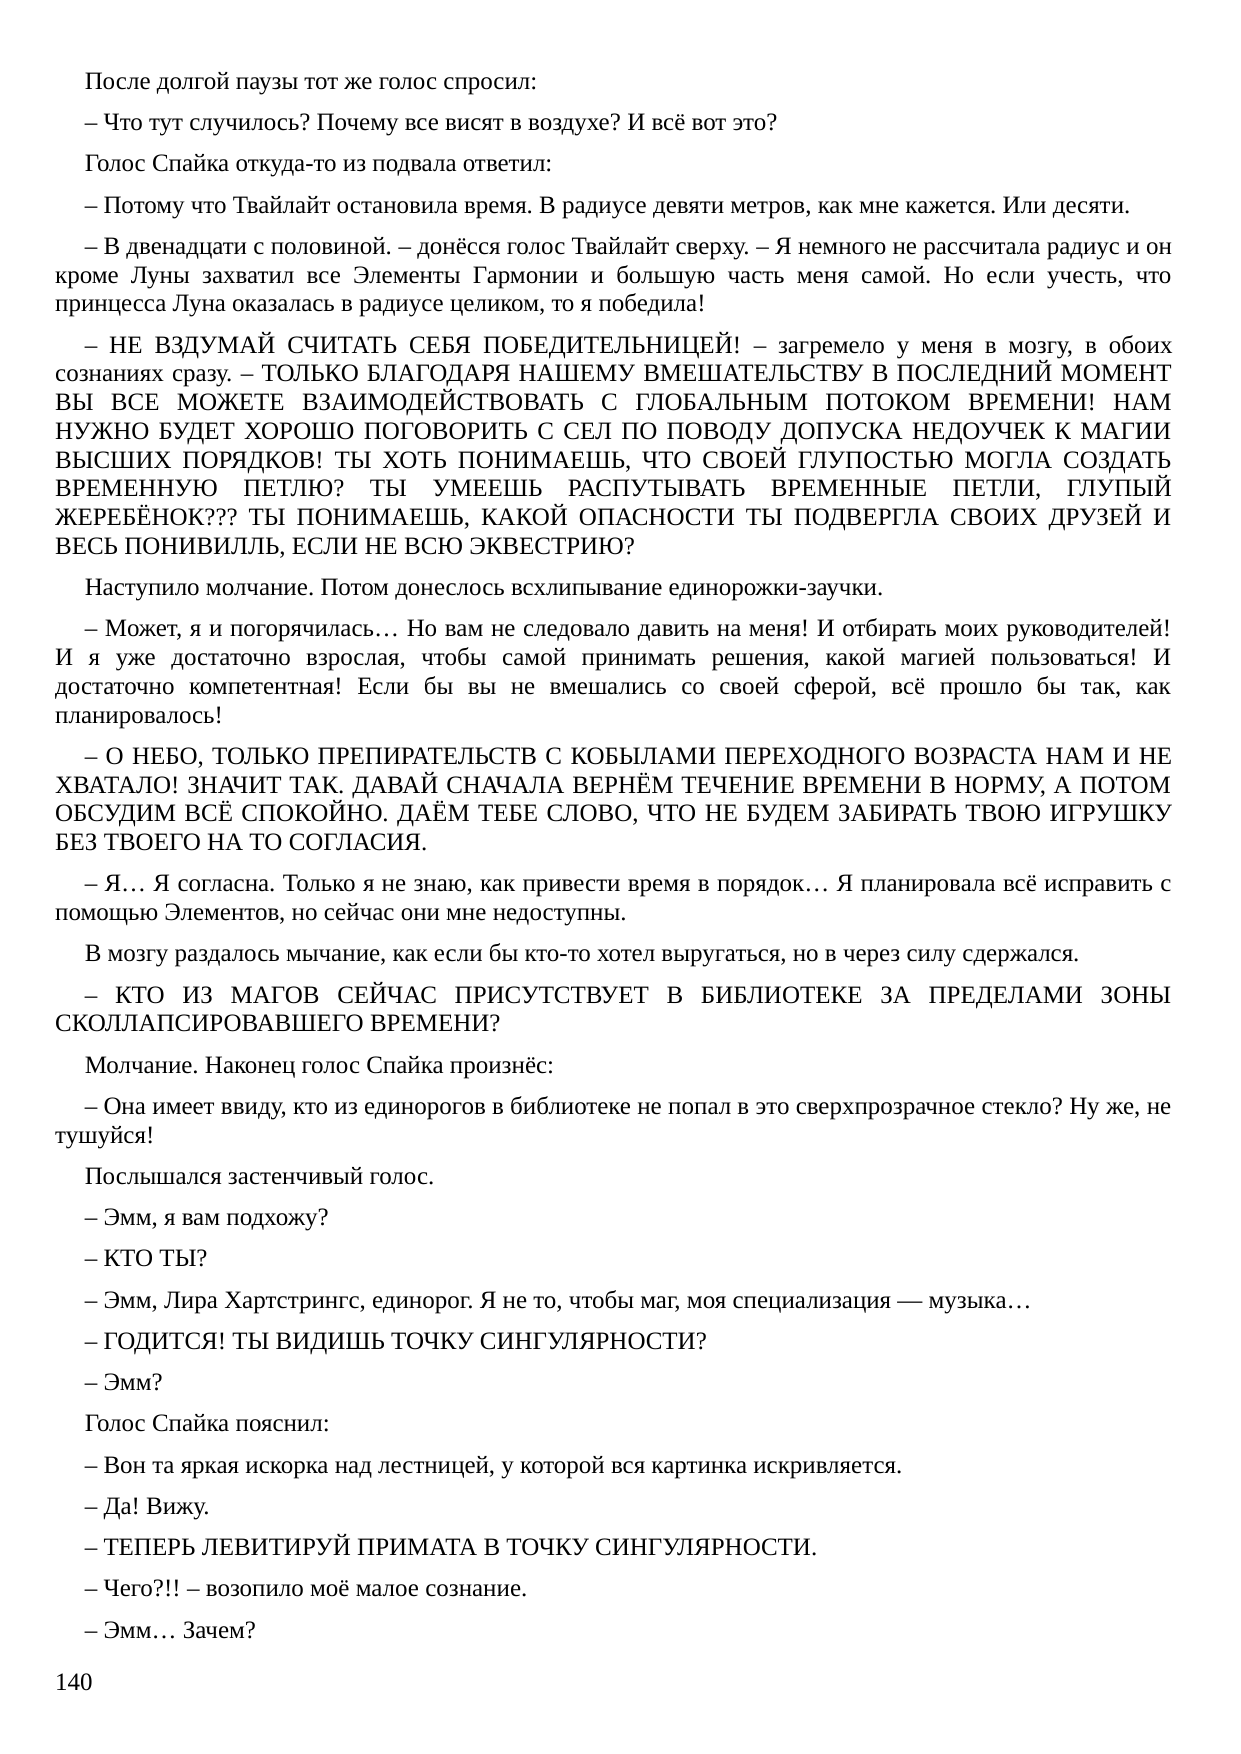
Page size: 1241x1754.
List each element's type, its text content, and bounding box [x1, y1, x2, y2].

text – О НЕБО, ТОЛЬКО ПРЕПИРАТЕЛЬСТВ С КОБЫЛАМИ ПЕРЕХОДНОГО ВОЗРАСТА НАМ И НЕ ХВАТАЛО! ЗНАЧИТ ТАК. ДАВАЙ СНАЧАЛА ВЕРНЁМ ТЕЧЕНИЕ ВРЕМЕНИ В НОРМУ, А ПОТОМ ОБСУДИМ ВСЁ СПОКОЙНО. ДАЁМ ТЕБЕ СЛОВО, ЧТО НЕ БУДЕМ ЗАБИРАТЬ ТВОЮ ИГРУШКУ БЕЗ ТВОЕГО НА ТО СОГЛАСИЯ. [55, 741, 1173, 856]
text – Я… Я согласна. Только я не знаю, как привести время в порядок… Я планировала всё исправить с помощью Элементов, но сейчас они мне недоступны. [55, 868, 1173, 926]
text Голос Спайка пояснил: [55, 1408, 1173, 1437]
text – Да! Вижу. [55, 1491, 1173, 1520]
text – Потому что Твайлайт остановила время. В радиусе девяти метров, как мне кажется. Или десяти. [55, 190, 1173, 218]
text – КТО ИЗ МАГОВ СЕЙЧАС ПРИСУТСТВУЕТ В БИБЛИОТЕКЕ ЗА ПРЕДЕЛАМИ ЗОНЫ СКОЛЛАПСИРОВАВШЕГО ВРЕМЕНИ? [55, 980, 1173, 1037]
text – В двенадцати с половиной. – донёсся голос Твайлайт сверху. – Я немного не рассчитала радиус и он кроме Луны захватил все Элементы Гармонии и большую часть меня самой. Но если учесть, что принцесса Луна оказалась в радиусе целиком, то я победила! [55, 231, 1173, 317]
text – Чего?!! – возопило моё малое сознание. [55, 1573, 1173, 1602]
text Послышался застенчивый голос. [55, 1161, 1173, 1190]
text – Что тут случилось? Почему все висят в воздухе? И всё вот это? [55, 107, 1173, 136]
text – Она имеет ввиду, кто из единорогов в библиотеке не попал в это сверхпрозрачное стекло? Ну же, не тушуйся! [55, 1091, 1173, 1148]
text – КТО ТЫ? [55, 1243, 1173, 1272]
text – Может, я и погорячилась… Но вам не следовало давить на меня! И отбирать моих руководителей! И я уже достаточно взрослая, чтобы самой принимать решения, какой магией пользоваться! И достаточно компетентная! Если бы вы не вмешались со своей сферой, всё прошло бы так, как планировалось! [55, 613, 1173, 728]
text – ТЕПЕРЬ ЛЕВИТИРУЙ ПРИМАТА В ТОЧКУ СИНГУЛЯРНОСТИ. [55, 1532, 1173, 1561]
text – Эмм, Лира Хартстрингс, единорог. Я не то, чтобы маг, моя специализация — музыка… [55, 1285, 1173, 1313]
text Наступило молчание. Потом донеслось всхлипывание единорожки-заучки. [55, 572, 1173, 601]
text – НЕ ВЗДУМАЙ СЧИТАТЬ СЕБЯ ПОБЕДИТЕЛЬНИЦЕЙ! – загремело у меня в мозгу, в обоих сознаниях сразу. – ТОЛЬКО БЛАГОДАРЯ НАШЕМУ ВМЕШАТЕЛЬСТВУ В ПОСЛЕДНИЙ МОМЕНТ ВЫ ВСЕ МОЖЕТЕ ВЗАИМОДЕЙСТВОВАТЬ С ГЛОБАЛЬНЫМ ПОТОКОМ ВРЕМЕНИ! НАМ НУЖНО БУДЕТ ХОРОШО ПОГОВОРИТЬ С СЕЛ ПО ПОВОДУ ДОПУСКА НЕДОУЧЕК К МАГИИ ВЫСШИХ ПОРЯДКОВ! ТЫ ХОТЬ ПОНИМАЕШЬ, ЧТО СВОЕЙ ГЛУПОСТЬЮ МОГЛА СОЗДАТЬ ВРЕМЕННУЮ ПЕТЛЮ? ТЫ УМЕЕШЬ РАСПУТЫВАТЬ ВРЕМЕННЫЕ ПЕТЛИ, ГЛУПЫЙ ЖЕРЕБЁНОК??? ТЫ ПОНИМАЕШЬ, КАКОЙ ОПАСНОСТИ ТЫ ПОДВЕРГЛА СВОИХ ДРУЗЕЙ И ВЕСЬ ПОНИВИЛЛЬ, ЕСЛИ НЕ ВСЮ ЭКВЕСТРИЮ? [55, 330, 1173, 560]
text В мозгу раздалось мычание, как если бы кто-то хотел выругаться, но в через силу сдержался. [55, 938, 1173, 967]
text – Эмм… Зачем? [55, 1615, 1173, 1643]
text – Эмм? [55, 1367, 1173, 1396]
text – ГОДИТСЯ! ТЫ ВИДИШЬ ТОЧКУ СИНГУЛЯРНОСТИ? [55, 1326, 1173, 1355]
text Молчание. Наконец голос Спайка произнёс: [55, 1050, 1173, 1078]
text – Эмм, я вам подхожу? [55, 1202, 1173, 1231]
text Голос Спайка откуда-то из подвала ответил: [55, 148, 1173, 177]
text После долгой паузы тот же голос спросил: [55, 66, 1173, 95]
text – Вон та яркая искорка над лестницей, у которой вся картинка искривляется. [55, 1450, 1173, 1478]
